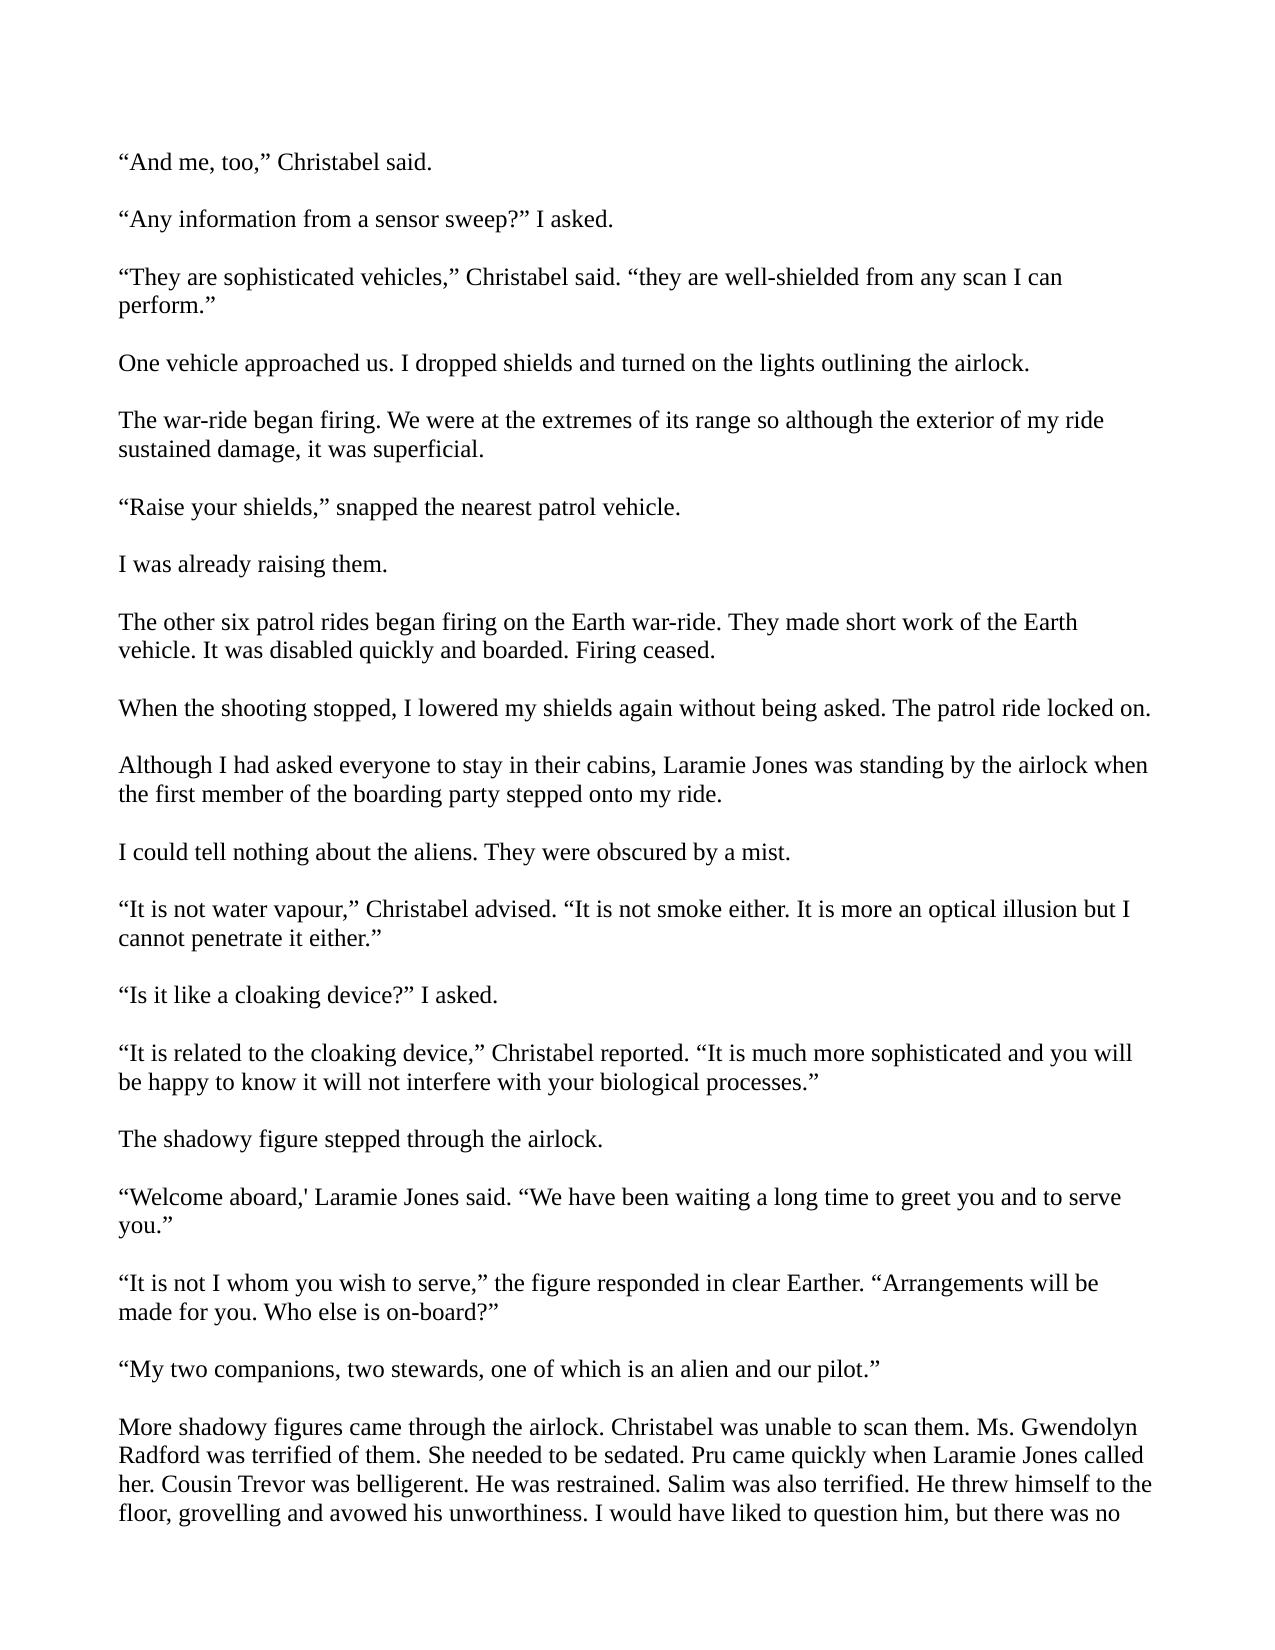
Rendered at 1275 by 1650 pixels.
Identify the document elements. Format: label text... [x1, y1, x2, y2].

text “Any information from a sensor sweep?” I asked. [118, 204, 1157, 233]
text “And me, too,” Christabel said. [118, 147, 1157, 176]
text “It is not water vapour,” Christabel advised. “It is not smoke either. It is more an optical illusion but I cannot penetrate it either.” [118, 894, 1157, 952]
text More shadowy figures came through the airlock. Christabel was unable to scan them. Ms. Gwendolyn Radford was terrified of them. She needed to be sedated. Pru came quickly when Laramie Jones called her. Cousin Trevor was belligerent. He was restrained. Salim was also terrified. He threw himself to the floor, grovelling and avowed his unworthiness. I would have liked to question him, but there was no [118, 1412, 1157, 1527]
text The shadowy figure stepped through the airlock. [118, 1124, 1157, 1153]
text The war-ride began firing. We were at the extremes of its range so although the exterior of my ride sustained damage, it was superficial. [118, 406, 1157, 463]
text “Is it like a cloaking device?” I asked. [118, 981, 1157, 1009]
text “They are sophisticated vehicles,” Christabel said. “they are well-shielded from any scan I can perform.” [118, 262, 1157, 319]
text “My two companions, two stewards, one of which is an alien and our pilot.” [118, 1354, 1157, 1383]
text One vehicle approached us. I dropped shields and turned on the lights outlining the airlock. [118, 348, 1157, 377]
text “It is related to the cloaking device,” Christabel reported. “It is much more sophisticated and you will be happy to know it will not interfere with your biological processes.” [118, 1038, 1157, 1096]
text “It is not I whom you wish to serve,” the figure responded in clear Earther. “Arrangements will be made for you. Who else is on-board?” [118, 1268, 1157, 1326]
text I was already raising them. [118, 549, 1157, 578]
text The other six patrol rides began firing on the Earth war-ride. They made short work of the Earth vehicle. It was disabled quickly and boarded. Firing ceased. [118, 607, 1157, 664]
text Although I had asked everyone to stay in their cabins, Laramie Jones was standing by the airlock when the first member of the boarding party stepped onto my ride. [118, 751, 1157, 808]
text “Raise your shields,” snapped the nearest patrol vehicle. [118, 492, 1157, 521]
text When the shooting stopped, I lowered my shields again without being asked. The patrol ride locked on. [118, 693, 1157, 722]
text I could tell nothing about the aliens. They were obscured by a mist. [118, 837, 1157, 866]
text “Welcome aboard,' Laramie Jones said. “We have been waiting a long time to greet you and to serve you.” [118, 1182, 1157, 1239]
